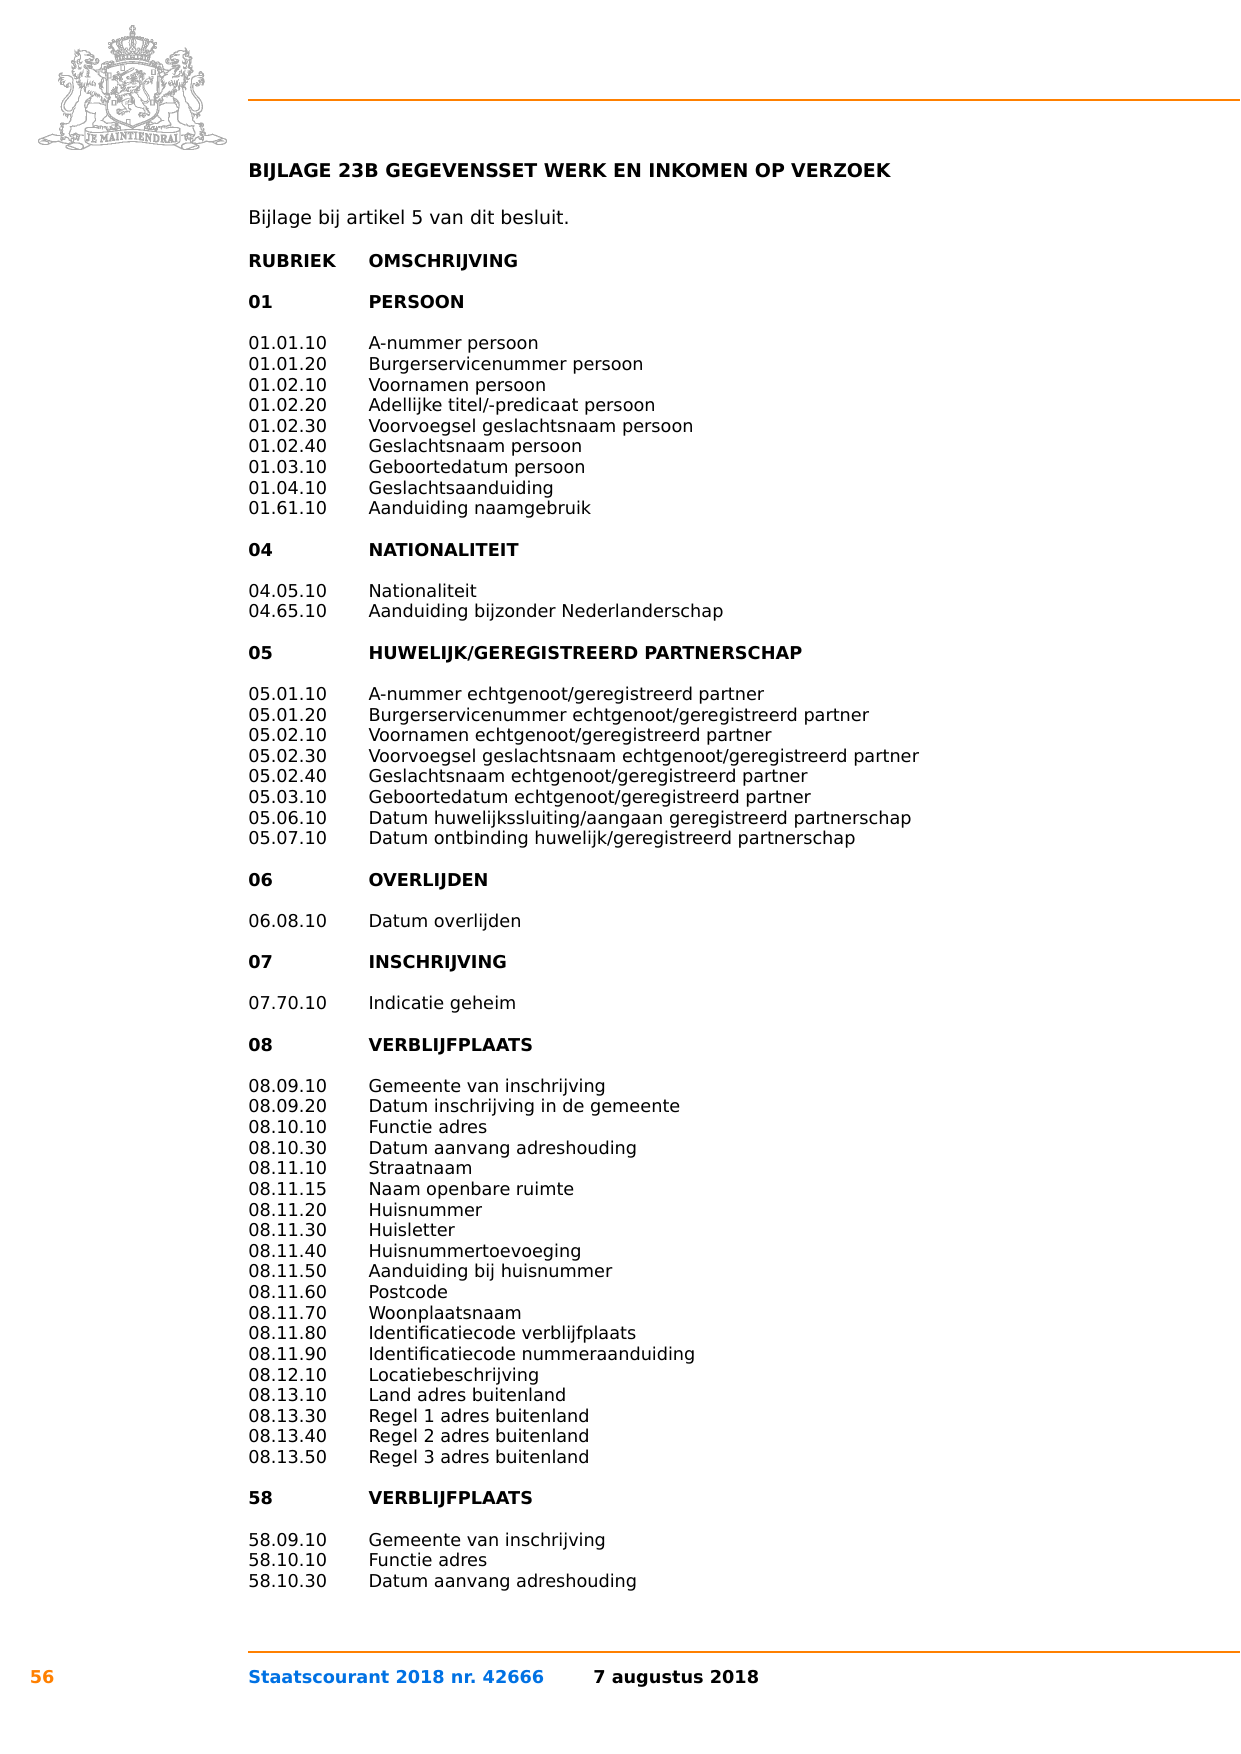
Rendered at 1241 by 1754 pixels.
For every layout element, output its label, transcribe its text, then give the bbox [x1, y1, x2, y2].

table_cell Locatiebeschrijving [363, 1365, 1163, 1385]
table_cell Regel 2 adres buitenland [363, 1426, 1163, 1447]
table_cell [248, 1468, 362, 1488]
table_cell 08.09.10 [248, 1076, 362, 1096]
table_cell Datum inschrijving in de gemeente [363, 1096, 1163, 1117]
table_cell HUWELIJK/GEREGISTREERD PARTNERSCHAP [363, 643, 1163, 663]
table_cell [363, 890, 1163, 911]
table_cell Gemeente van inschrijving [363, 1076, 1163, 1096]
table_cell [363, 1468, 1163, 1488]
table_cell [248, 271, 362, 292]
table_cell 08.13.40 [248, 1426, 362, 1447]
table_cell 01.01.10 [248, 333, 362, 354]
table_cell 08.11.90 [248, 1344, 362, 1364]
picture [38, 25, 227, 150]
table_cell Indicatie geheim [363, 993, 1163, 1014]
table_header RUBRIEK [248, 251, 362, 271]
table_cell 01.02.10 [248, 375, 362, 395]
table_cell VERBLIJFPLAATS [363, 1488, 1163, 1509]
table_cell Regel 3 adres buitenland [363, 1447, 1163, 1468]
table_cell OVERLIJDEN [363, 870, 1163, 890]
table_cell Gemeente van inschrijving [363, 1530, 1163, 1550]
table_cell 58.09.10 [248, 1530, 362, 1550]
table_cell [248, 560, 362, 581]
table_cell 01.61.10 [248, 498, 362, 519]
table_cell [363, 973, 1163, 993]
table_cell 08.11.20 [248, 1200, 362, 1220]
table_cell 58.10.30 [248, 1571, 362, 1591]
table_cell Aanduiding bijzonder Nederlanderschap [363, 601, 1163, 622]
table_cell 08.11.80 [248, 1323, 362, 1344]
table_cell [363, 1055, 1163, 1076]
table_cell Land adres buitenland [363, 1385, 1163, 1406]
table_cell Woonplaatsnaam [363, 1303, 1163, 1323]
table_cell 08.11.50 [248, 1261, 362, 1282]
table_cell [363, 313, 1163, 333]
table_cell Postcode [363, 1282, 1163, 1303]
table_cell [248, 1509, 362, 1529]
table_cell 08.13.50 [248, 1447, 362, 1468]
table_cell 05.02.30 [248, 746, 362, 766]
table_cell Regel 1 adres buitenland [363, 1406, 1163, 1426]
table_cell Adellijke titel/-predicaat persoon [363, 395, 1163, 416]
table_cell 08.11.60 [248, 1282, 362, 1303]
table_cell 08.11.40 [248, 1241, 362, 1261]
table_cell [363, 560, 1163, 581]
table_cell 08.11.15 [248, 1179, 362, 1199]
table_cell 06.08.10 [248, 911, 362, 931]
table_cell Datum huwelijkssluiting/aangaan geregistreerd partnerschap [363, 808, 1163, 828]
table_cell 08.10.30 [248, 1138, 362, 1158]
table_cell Naam openbare ruimte [363, 1179, 1163, 1199]
table_cell [363, 849, 1163, 869]
table_cell 01.03.10 [248, 457, 362, 478]
table_cell 08.12.10 [248, 1365, 362, 1385]
table_cell Huisnummer [363, 1200, 1163, 1220]
table_cell 08.09.20 [248, 1096, 362, 1117]
table_cell Huisnummertoevoeging [363, 1241, 1163, 1261]
table_cell 04 [248, 540, 362, 560]
table_cell Geslachtsnaam echtgenoot/geregistreerd partner [363, 766, 1163, 787]
table_cell [248, 849, 362, 869]
table_cell 05.02.40 [248, 766, 362, 787]
table_cell Aanduiding naamgebruik [363, 498, 1163, 519]
table_cell Straatnaam [363, 1158, 1163, 1179]
table_cell 05.06.10 [248, 808, 362, 828]
text Bijlage bij artikel 5 van dit besluit. [248, 207, 1163, 229]
table_cell Burgerservicenummer echtgenoot/geregistreerd partner [363, 705, 1163, 725]
table_cell 08.10.10 [248, 1117, 362, 1138]
table_cell Geboortedatum echtgenoot/geregistreerd partner [363, 787, 1163, 808]
table_cell [363, 1014, 1163, 1034]
table_cell Geslachtsaanduiding [363, 478, 1163, 498]
table_cell [248, 931, 362, 952]
table_cell [248, 890, 362, 911]
table_cell Aanduiding bij huisnummer [363, 1261, 1163, 1282]
table_cell 04.05.10 [248, 581, 362, 601]
table_cell [363, 931, 1163, 952]
table_cell [363, 663, 1163, 684]
table_cell 05.07.10 [248, 828, 362, 849]
table_cell 06 [248, 870, 362, 890]
table_cell 08.13.30 [248, 1406, 362, 1426]
table_cell [248, 1014, 362, 1034]
table_cell Voornamen persoon [363, 375, 1163, 395]
table_cell Identificatiecode nummeraanduiding [363, 1344, 1163, 1364]
table_cell 01.04.10 [248, 478, 362, 498]
table_cell Datum aanvang adreshouding [363, 1138, 1163, 1158]
table_cell PERSOON [363, 292, 1163, 313]
table_cell Datum ontbinding huwelijk/geregistreerd partnerschap [363, 828, 1163, 849]
table_cell [363, 519, 1163, 539]
table_cell Voorvoegsel geslachtsnaam persoon [363, 416, 1163, 436]
table_cell [248, 622, 362, 643]
table_cell [363, 622, 1163, 643]
table_cell A-nummer echtgenoot/geregistreerd partner [363, 684, 1163, 704]
table_cell Voornamen echtgenoot/geregistreerd partner [363, 725, 1163, 746]
table_cell 05.02.10 [248, 725, 362, 746]
table_cell [248, 663, 362, 684]
table_cell [248, 1055, 362, 1076]
table_cell 01.02.20 [248, 395, 362, 416]
table_cell Identificatiecode verblijfplaats [363, 1323, 1163, 1344]
table_cell Functie adres [363, 1550, 1163, 1571]
subtitle BIJLAGE 23B GEGEVENSSET WERK EN INKOMEN OP VERZOEK [248, 160, 1163, 182]
table_cell 08.11.70 [248, 1303, 362, 1323]
table_cell 58.10.10 [248, 1550, 362, 1571]
table_cell Datum overlijden [363, 911, 1163, 931]
table_cell 08.11.10 [248, 1158, 362, 1179]
table_cell 04.65.10 [248, 601, 362, 622]
table_cell A-nummer persoon [363, 333, 1163, 354]
table_cell Datum aanvang adreshouding [363, 1571, 1163, 1591]
table_cell 05.01.10 [248, 684, 362, 704]
table_cell Functie adres [363, 1117, 1163, 1138]
table_cell [248, 519, 362, 539]
table_cell Geslachtsnaam persoon [363, 436, 1163, 457]
table_cell [248, 973, 362, 993]
table_cell Voorvoegsel geslachtsnaam echtgenoot/geregistreerd partner [363, 746, 1163, 766]
table_cell VERBLIJFPLAATS [363, 1035, 1163, 1055]
table_cell 07 [248, 952, 362, 973]
table_cell NATIONALITEIT [363, 540, 1163, 560]
table_cell 01.02.30 [248, 416, 362, 436]
table_cell [248, 313, 362, 333]
table_cell 07.70.10 [248, 993, 362, 1014]
table_cell 08.11.30 [248, 1220, 362, 1241]
table_cell 01.01.20 [248, 354, 362, 374]
table_cell 08 [248, 1035, 362, 1055]
table_header OMSCHRIJVING [363, 251, 1163, 271]
table_cell 05.01.20 [248, 705, 362, 725]
table_cell Geboortedatum persoon [363, 457, 1163, 478]
table_cell 01 [248, 292, 362, 313]
table_cell [363, 1509, 1163, 1529]
table_cell Burgerservicenummer persoon [363, 354, 1163, 374]
table_cell 08.13.10 [248, 1385, 362, 1406]
table_cell [363, 271, 1163, 292]
table_cell 05.03.10 [248, 787, 362, 808]
table_cell 05 [248, 643, 362, 663]
table_cell Huisletter [363, 1220, 1163, 1241]
table_cell 58 [248, 1488, 362, 1509]
table_cell Nationaliteit [363, 581, 1163, 601]
table_cell INSCHRIJVING [363, 952, 1163, 973]
table_cell 01.02.40 [248, 436, 362, 457]
